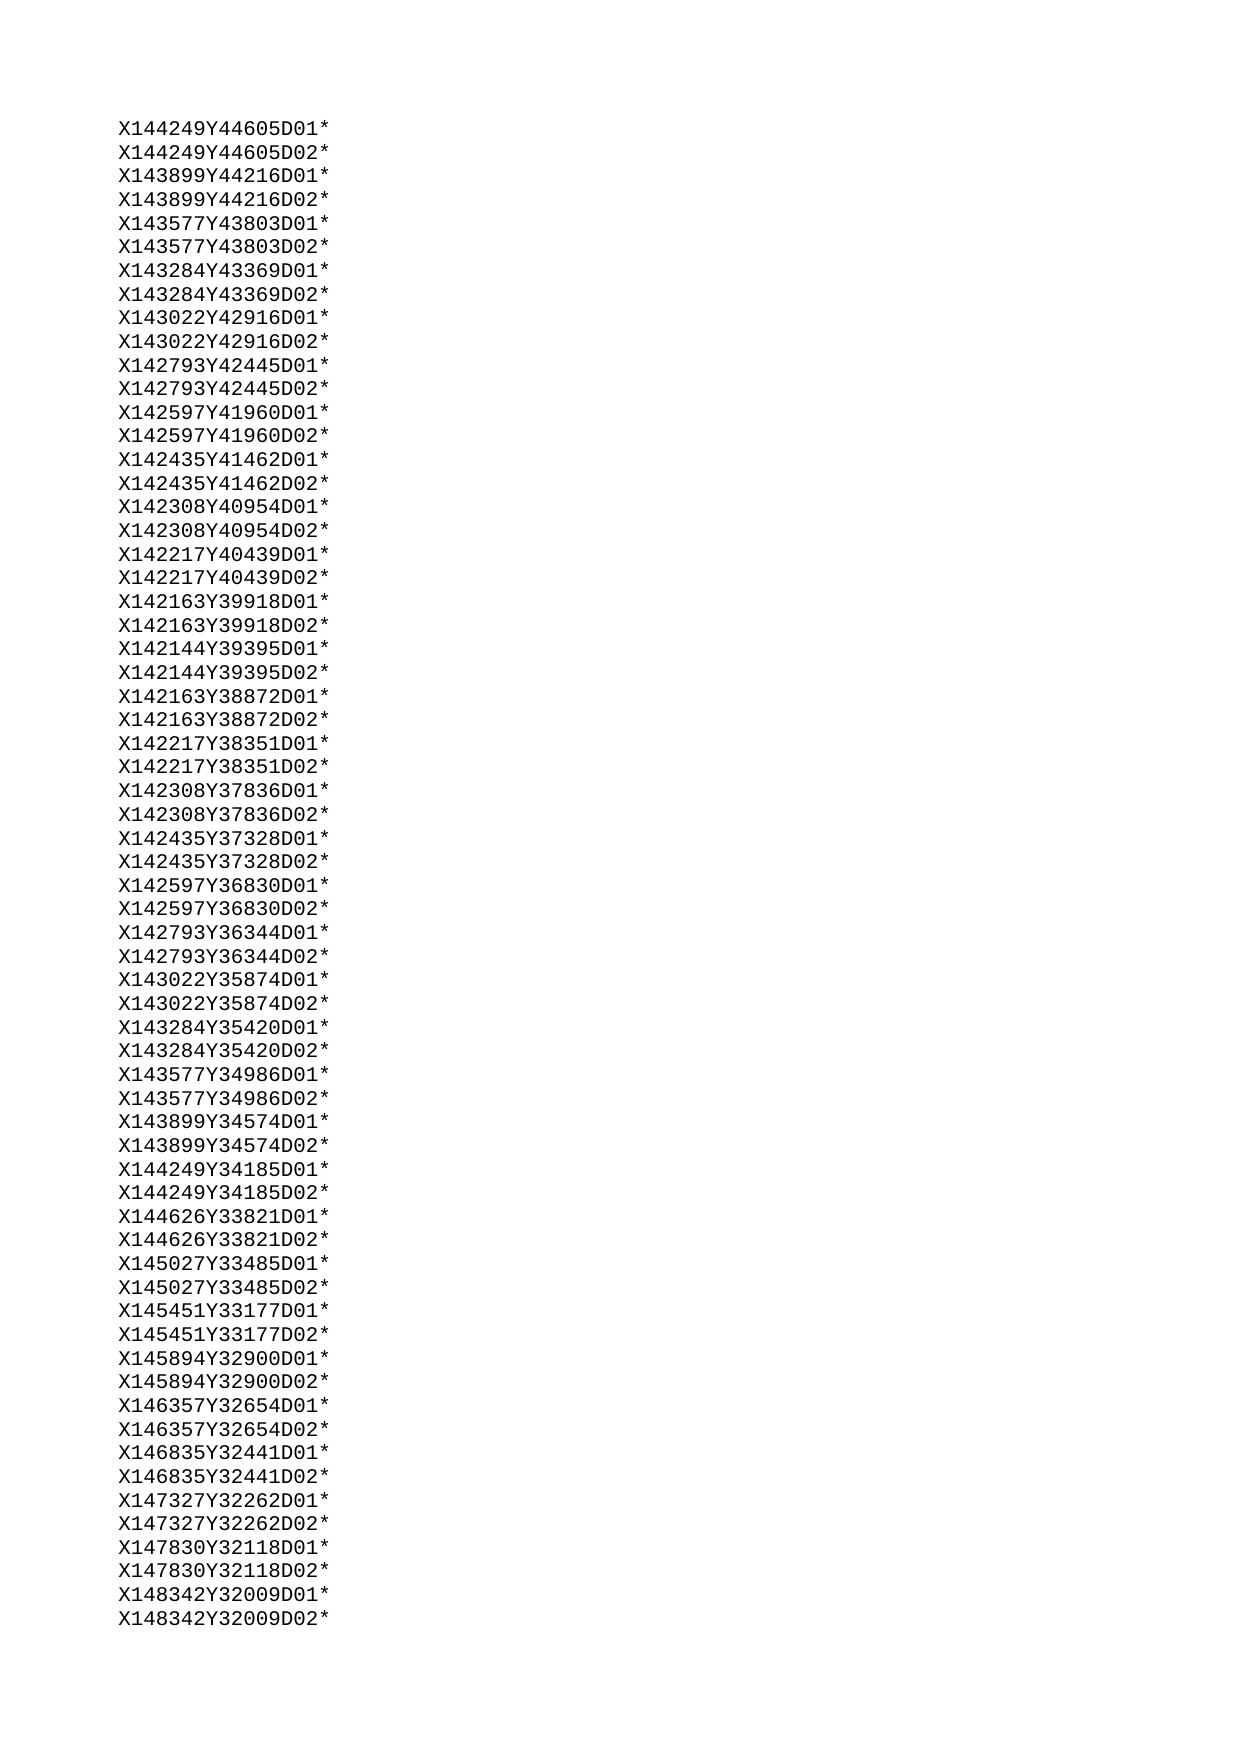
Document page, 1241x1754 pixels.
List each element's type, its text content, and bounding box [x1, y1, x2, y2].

text X142435Y41462D02* [118, 473, 1122, 496]
text X142308Y37836D02* [118, 804, 1122, 827]
text X142163Y39918D02* [118, 615, 1122, 638]
text X147830Y32118D01* [118, 1537, 1122, 1561]
text X143899Y34574D01* [118, 1111, 1122, 1135]
text X143577Y43803D02* [118, 236, 1122, 260]
text X143284Y43369D01* [118, 260, 1122, 284]
text X145027Y33485D02* [118, 1277, 1122, 1300]
text X147327Y32262D01* [118, 1489, 1122, 1513]
text X142163Y38872D02* [118, 709, 1122, 733]
text X144626Y33821D02* [118, 1229, 1122, 1253]
text X142163Y38872D01* [118, 686, 1122, 709]
text X143899Y44216D02* [118, 189, 1122, 213]
text X142163Y39918D01* [118, 591, 1122, 615]
text X142144Y39395D01* [118, 638, 1122, 662]
text X145894Y32900D01* [118, 1348, 1122, 1371]
text X143284Y35420D01* [118, 1017, 1122, 1040]
text X144249Y34185D02* [118, 1182, 1122, 1206]
text X148342Y32009D02* [118, 1608, 1122, 1631]
text X142217Y40439D02* [118, 567, 1122, 591]
text X142308Y40954D01* [118, 496, 1122, 520]
text X146357Y32654D01* [118, 1395, 1122, 1419]
text X145894Y32900D02* [118, 1371, 1122, 1395]
text X144249Y44605D01* [118, 118, 1122, 142]
text X142217Y38351D01* [118, 733, 1122, 757]
text X147830Y32118D02* [118, 1561, 1122, 1584]
text X144626Y33821D01* [118, 1206, 1122, 1229]
text X142793Y36344D01* [118, 922, 1122, 946]
text X145451Y33177D01* [118, 1300, 1122, 1324]
text X142597Y36830D01* [118, 875, 1122, 898]
text X143577Y34986D01* [118, 1064, 1122, 1088]
text X142435Y41462D01* [118, 449, 1122, 473]
text X148342Y32009D01* [118, 1584, 1122, 1608]
text X146357Y32654D02* [118, 1419, 1122, 1442]
text X143899Y44216D01* [118, 165, 1122, 189]
text X142144Y39395D02* [118, 662, 1122, 686]
text X144249Y34185D01* [118, 1158, 1122, 1182]
text X142435Y37328D01* [118, 827, 1122, 851]
text X142597Y36830D02* [118, 898, 1122, 922]
text X146835Y32441D02* [118, 1466, 1122, 1489]
text X142793Y42445D01* [118, 354, 1122, 378]
text X142435Y37328D02* [118, 851, 1122, 875]
text X147327Y32262D02* [118, 1513, 1122, 1537]
text X143022Y42916D02* [118, 331, 1122, 354]
text X144249Y44605D02* [118, 142, 1122, 165]
text X142793Y42445D02* [118, 378, 1122, 402]
text X142793Y36344D02* [118, 946, 1122, 969]
text X146835Y32441D01* [118, 1442, 1122, 1466]
text X142597Y41960D02* [118, 426, 1122, 449]
text X142597Y41960D01* [118, 402, 1122, 426]
text X143284Y43369D02* [118, 284, 1122, 307]
text X143899Y34574D02* [118, 1135, 1122, 1158]
text X143284Y35420D02* [118, 1040, 1122, 1064]
text X143022Y35874D02* [118, 993, 1122, 1017]
text X142308Y37836D01* [118, 780, 1122, 804]
text X142217Y40439D01* [118, 544, 1122, 567]
text X143022Y35874D01* [118, 969, 1122, 993]
text X143577Y34986D02* [118, 1088, 1122, 1111]
text X143577Y43803D01* [118, 213, 1122, 236]
text X142308Y40954D02* [118, 520, 1122, 544]
text X143022Y42916D01* [118, 307, 1122, 331]
text X145027Y33485D01* [118, 1253, 1122, 1277]
text X145451Y33177D02* [118, 1324, 1122, 1348]
text X142217Y38351D02* [118, 757, 1122, 780]
